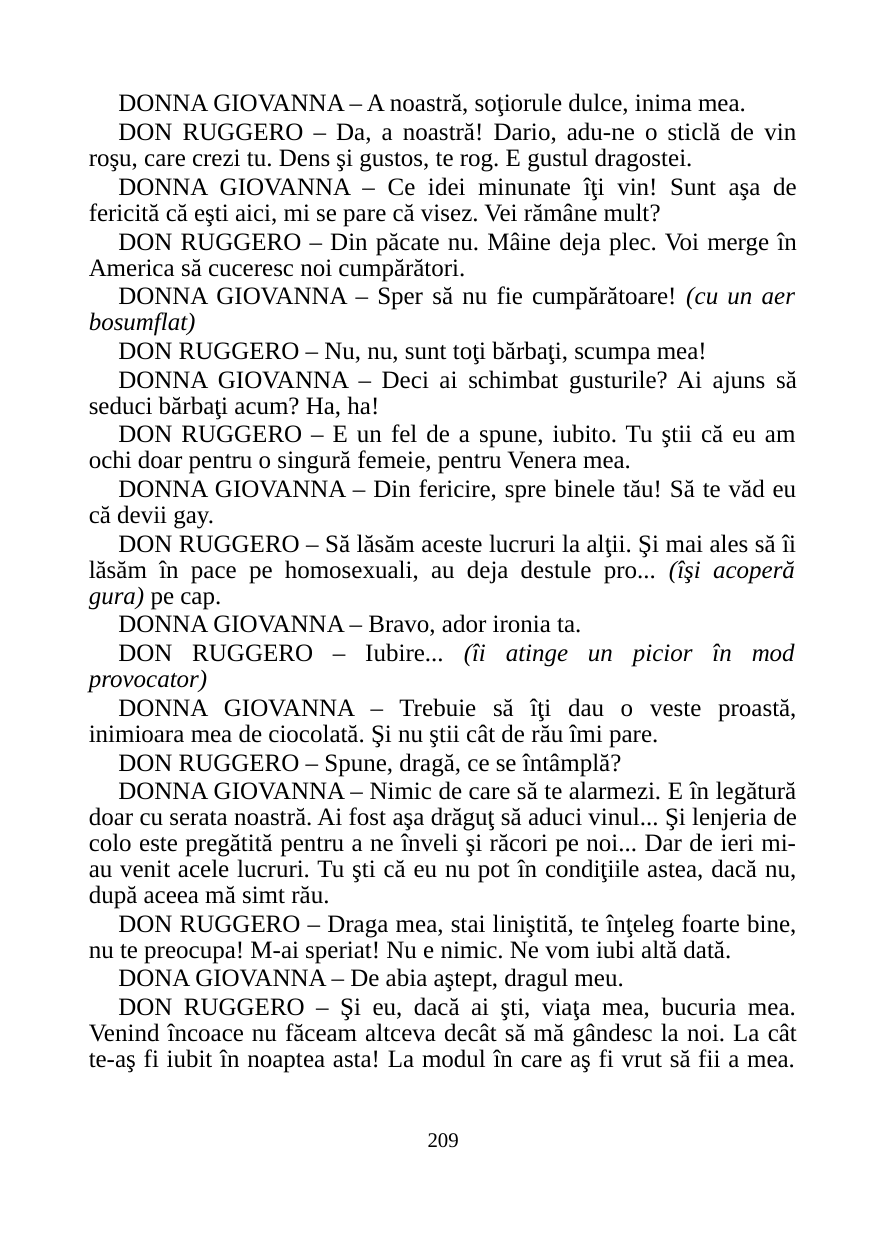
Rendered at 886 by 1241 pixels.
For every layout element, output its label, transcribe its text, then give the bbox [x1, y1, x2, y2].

text DONNA GIOVANNA – Nimic de care să te alarmezi. E în legătură doar cu serata noastră. Ai fost aşa drăguţ să aduci vinul... Şi lenjeria de colo este pregătită pentru a ne înveli şi răcori pe noi... Dar de ieri mi-au venit acele lucruri. Tu şti că eu nu pot în condiţiile astea, dacă nu, după aceea mă simt rău. [88, 776, 797, 909]
text DON RUGGERO – Spune, dragă, ce se întâmplă? [88, 748, 797, 776]
text DONA GIOVANNA – De abia aştept, dragul meu. [88, 963, 797, 992]
text DONNA GIOVANNA – A noastră, soţiorule dulce, inima mea. [88, 88, 797, 117]
text DON RUGGERO – Da, a noastră! Dario, adu-ne o sticlă de vin roşu, care crezi tu. Dens şi gustos, te rog. E gustul dragostei. [88, 117, 797, 172]
text DONNA GIOVANNA – Trebuie să îţi dau o veste proastă, inimioara mea de ciocolată. Şi nu ştii cât de rău îmi pare. [88, 693, 797, 748]
text DON RUGGERO – Să lăsăm aceste lucruri la alţii. Şi mai ales să îi lăsăm în pace pe homosexuali, au deja destule pro... (îşi acoperă gura) pe cap. [88, 529, 797, 609]
text DONNA GIOVANNA – Deci ai schimbat gusturile? Ai ajuns să seduci bărbaţi acum? Ha, ha! [88, 365, 797, 419]
text DONNA GIOVANNA – Ce idei minunate îţi vin! Sunt aşa de fericită că eşti aici, mi se pare că visez. Vei rămâne mult? [88, 172, 797, 227]
text DONNA GIOVANNA – Din fericire, spre binele tău! Să te văd eu că devii gay. [88, 474, 797, 529]
text DONNA GIOVANNA – Bravo, ador ironia ta. [88, 609, 797, 638]
text DON RUGGERO – E un fel de a spune, iubito. Tu ştii că eu am ochi doar pentru o singură femeie, pentru Venera mea. [88, 419, 797, 474]
text DON RUGGERO – Draga mea, stai liniştită, te înţeleg foarte bine, nu te preocupa! M-ai speriat! Nu e nimic. Ne vom iubi altă dată. [88, 909, 797, 963]
text DON RUGGERO – Iubire... (îi atinge un picior în mod provocator) [88, 638, 797, 693]
text DON RUGGERO – Din păcate nu. Mâine deja plec. Voi merge în America să cuceresc noi cumpărători. [88, 227, 797, 281]
text DON RUGGERO – Nu, nu, sunt toţi bărbaţi, scumpa mea! [88, 336, 797, 365]
text DON RUGGERO – Şi eu, dacă ai şti, viaţa mea, bucuria mea. Venind încoace nu făceam altceva decât să mă gândesc la noi. La cât te-aş fi iubit în noaptea asta! La modul în care aş fi vrut să fii a mea. [88, 992, 797, 1073]
text DONNA GIOVANNA – Sper să nu fie cumpărătoare! (cu un aer bosumflat) [88, 281, 797, 336]
